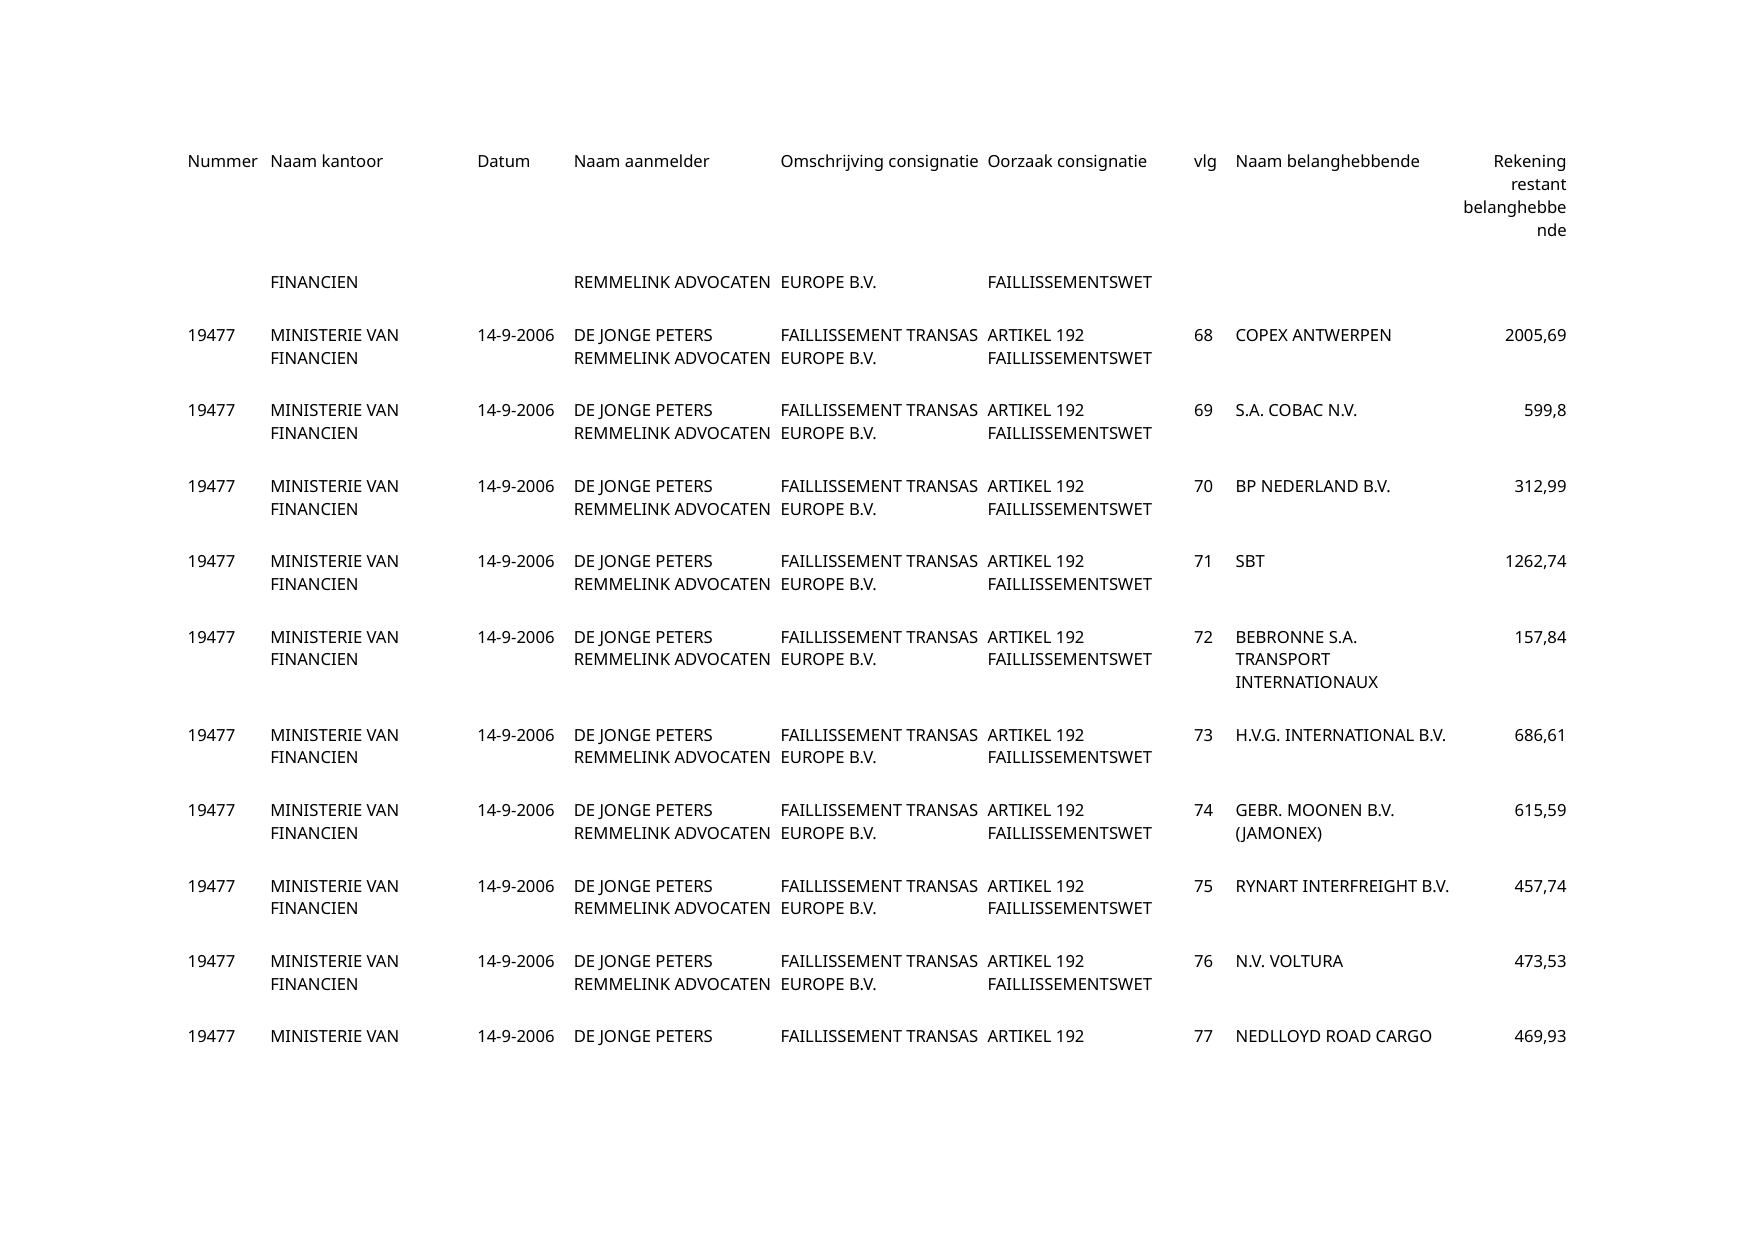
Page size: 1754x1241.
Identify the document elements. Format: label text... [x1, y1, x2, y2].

table_cell DE JONGE PETERS REMMELINK ADVOCATEN [574, 550, 780, 625]
table_header Naam aanmelder [574, 150, 780, 271]
table_cell MINISTERIE VAN FINANCIEN [270, 399, 477, 474]
table_cell ARTIKEL 192 FAILLISSEMENTSWET [987, 399, 1194, 474]
table_cell DE JONGE PETERS REMMELINK ADVOCATEN [574, 399, 780, 474]
table_cell 1262,74 [1456, 550, 1566, 625]
table_cell [1456, 271, 1566, 323]
table_cell [188, 271, 270, 323]
table_cell DE JONGE PETERS REMMELINK ADVOCATEN [574, 324, 780, 399]
table_cell FAILLISSEMENT TRANSAS EUROPE B.V. [780, 625, 987, 723]
table_header Oorzaak consignatie [987, 150, 1194, 271]
table_cell ARTIKEL 192 FAILLISSEMENTSWET [987, 324, 1194, 399]
table_cell EUROPE B.V. [780, 271, 987, 323]
table_cell 76 [1194, 950, 1235, 1025]
table_cell 19477 [188, 1025, 270, 1078]
table_cell MINISTERIE VAN FINANCIEN [270, 723, 477, 799]
table_cell N.V. VOLTURA [1235, 950, 1456, 1025]
table_cell 14-9-2006 [477, 550, 573, 625]
table_cell ARTIKEL 192 FAILLISSEMENTSWET [987, 874, 1194, 949]
table_cell 14-9-2006 [477, 950, 573, 1025]
table_cell [477, 271, 573, 323]
table_cell 19477 [188, 723, 270, 799]
table_cell 14-9-2006 [477, 324, 573, 399]
table_cell FAILLISSEMENT TRANSAS EUROPE B.V. [780, 799, 987, 874]
table_header Nummer [188, 150, 270, 271]
table_cell 77 [1194, 1025, 1235, 1078]
table_cell FAILLISSEMENT TRANSAS EUROPE B.V. [780, 874, 987, 949]
table_cell MINISTERIE VAN [270, 1025, 477, 1078]
table_cell DE JONGE PETERS [574, 1025, 780, 1078]
table_cell DE JONGE PETERS REMMELINK ADVOCATEN [574, 799, 780, 874]
table_cell RYNART INTERFREIGHT B.V. [1235, 874, 1456, 949]
table_cell 14-9-2006 [477, 625, 573, 723]
table_cell 19477 [188, 874, 270, 949]
table_cell 75 [1194, 874, 1235, 949]
table_cell 70 [1194, 474, 1235, 550]
table_cell DE JONGE PETERS REMMELINK ADVOCATEN [574, 723, 780, 799]
table_cell GEBR. MOONEN B.V. (JAMONEX) [1235, 799, 1456, 874]
table_cell FAILLISSEMENT TRANSAS EUROPE B.V. [780, 474, 987, 550]
table_cell 14-9-2006 [477, 874, 573, 949]
table_cell 19477 [188, 399, 270, 474]
table_cell FAILLISSEMENT TRANSAS EUROPE B.V. [780, 550, 987, 625]
table_cell MINISTERIE VAN FINANCIEN [270, 950, 477, 1025]
table_header Naam kantoor [270, 150, 477, 271]
table_header vlg [1194, 150, 1235, 271]
table_cell NEDLLOYD ROAD CARGO [1235, 1025, 1456, 1078]
table_cell 19477 [188, 625, 270, 723]
table_cell 19477 [188, 324, 270, 399]
table_cell 19477 [188, 550, 270, 625]
table_cell DE JONGE PETERS REMMELINK ADVOCATEN [574, 874, 780, 949]
table_cell 615,59 [1456, 799, 1566, 874]
table_cell 686,61 [1456, 723, 1566, 799]
table_cell [1194, 271, 1235, 323]
table_cell DE JONGE PETERS REMMELINK ADVOCATEN [574, 950, 780, 1025]
table_cell DE JONGE PETERS REMMELINK ADVOCATEN [574, 474, 780, 550]
table_header Rekening restant belanghebbende [1456, 150, 1566, 271]
table_cell MINISTERIE VAN FINANCIEN [270, 474, 477, 550]
table_header Naam belanghebbende [1235, 150, 1456, 271]
table_cell ARTIKEL 192 FAILLISSEMENTSWET [987, 474, 1194, 550]
table_cell 68 [1194, 324, 1235, 399]
table_cell 14-9-2006 [477, 723, 573, 799]
table_cell FINANCIEN [270, 271, 477, 323]
table_cell 14-9-2006 [477, 799, 573, 874]
table_cell 473,53 [1456, 950, 1566, 1025]
table_cell FAILLISSEMENT TRANSAS EUROPE B.V. [780, 324, 987, 399]
table_cell ARTIKEL 192 FAILLISSEMENTSWET [987, 723, 1194, 799]
table_cell 14-9-2006 [477, 1025, 573, 1078]
table_cell REMMELINK ADVOCATEN [574, 271, 780, 323]
table_cell ARTIKEL 192 [987, 1025, 1194, 1078]
table_cell FAILLISSEMENT TRANSAS [780, 1025, 987, 1078]
table_cell 157,84 [1456, 625, 1566, 723]
table_cell 19477 [188, 474, 270, 550]
table_header Datum [477, 150, 573, 271]
table_cell MINISTERIE VAN FINANCIEN [270, 324, 477, 399]
table_cell FAILLISSEMENT TRANSAS EUROPE B.V. [780, 399, 987, 474]
table_cell 71 [1194, 550, 1235, 625]
table_cell 19477 [188, 950, 270, 1025]
table_cell 457,74 [1456, 874, 1566, 949]
table_cell COPEX ANTWERPEN [1235, 324, 1456, 399]
table_cell 469,93 [1456, 1025, 1566, 1078]
table_cell MINISTERIE VAN FINANCIEN [270, 799, 477, 874]
table_cell 69 [1194, 399, 1235, 474]
table_cell 74 [1194, 799, 1235, 874]
table_cell FAILLISSEMENT TRANSAS EUROPE B.V. [780, 723, 987, 799]
table_cell MINISTERIE VAN FINANCIEN [270, 625, 477, 723]
table_cell ARTIKEL 192 FAILLISSEMENTSWET [987, 799, 1194, 874]
table_cell BP NEDERLAND B.V. [1235, 474, 1456, 550]
table_cell FAILLISSEMENTSWET [987, 271, 1194, 323]
table_cell ARTIKEL 192 FAILLISSEMENTSWET [987, 950, 1194, 1025]
table_cell 312,99 [1456, 474, 1566, 550]
table_cell 14-9-2006 [477, 399, 573, 474]
table_cell 73 [1194, 723, 1235, 799]
table_cell MINISTERIE VAN FINANCIEN [270, 550, 477, 625]
table_cell BEBRONNE S.A. TRANSPORT INTERNATIONAUX [1235, 625, 1456, 723]
table_header Omschrijving consignatie [780, 150, 987, 271]
table_cell ARTIKEL 192 FAILLISSEMENTSWET [987, 625, 1194, 723]
table_cell 2005,69 [1456, 324, 1566, 399]
table_cell [1235, 271, 1456, 323]
table_cell 14-9-2006 [477, 474, 573, 550]
table_cell DE JONGE PETERS REMMELINK ADVOCATEN [574, 625, 780, 723]
table_cell ARTIKEL 192 FAILLISSEMENTSWET [987, 550, 1194, 625]
table_cell S.A. COBAC N.V. [1235, 399, 1456, 474]
table_cell FAILLISSEMENT TRANSAS EUROPE B.V. [780, 950, 987, 1025]
table_cell 19477 [188, 799, 270, 874]
table_cell SBT [1235, 550, 1456, 625]
table_cell 599,8 [1456, 399, 1566, 474]
table_cell H.V.G. INTERNATIONAL B.V. [1235, 723, 1456, 799]
table_cell MINISTERIE VAN FINANCIEN [270, 874, 477, 949]
table_cell 72 [1194, 625, 1235, 723]
